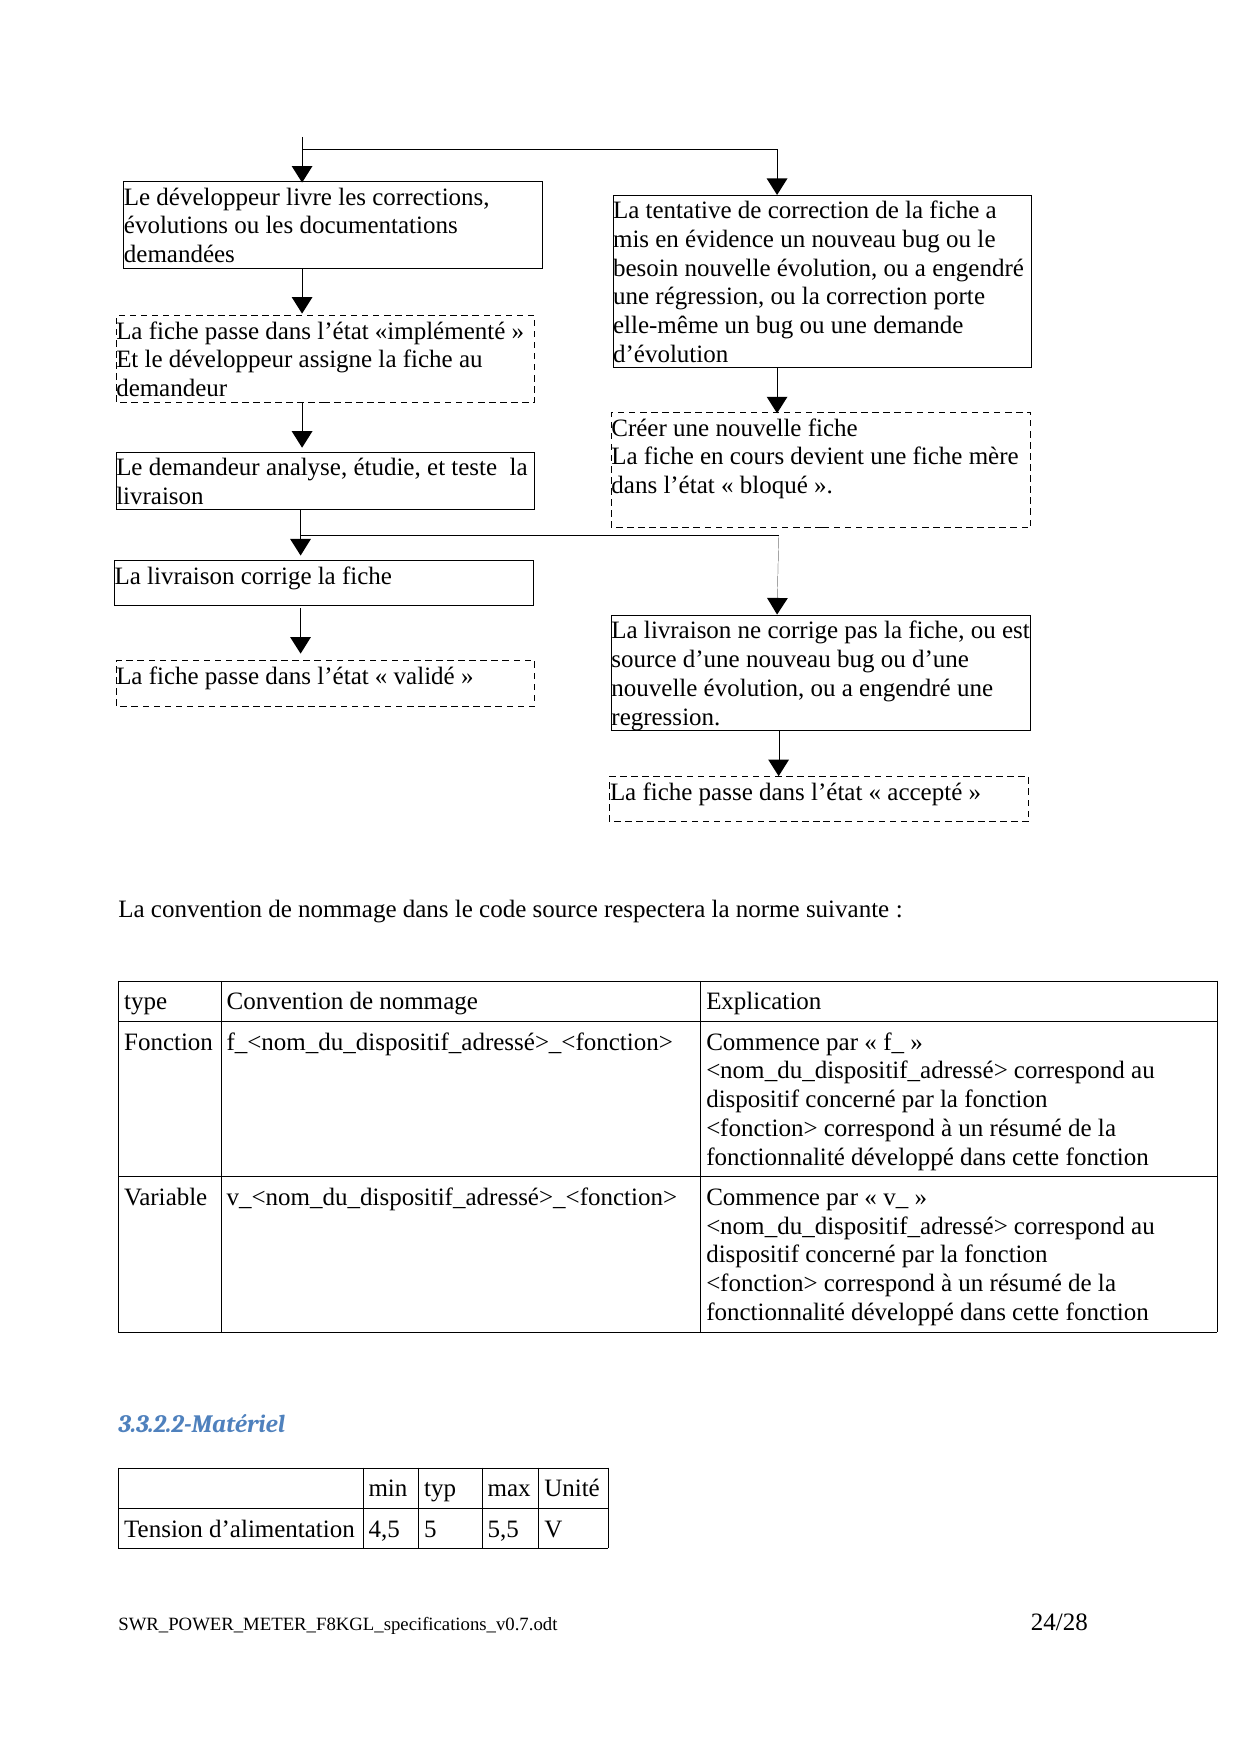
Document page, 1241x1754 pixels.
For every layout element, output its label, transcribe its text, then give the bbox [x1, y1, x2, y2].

table_cell v_<nom_du_dispositif_adressé>_<fonction> [222, 1177, 700, 1332]
table_cell 5 [419, 1509, 482, 1548]
table_header type [119, 982, 221, 1021]
table_header Unité [539, 1469, 608, 1508]
table_cell Commence par « f_ » <nom_du_dispositif_adressé> correspond au dispositif concerné par la fonction <fonction> correspond à un résumé de la fonctionnalité développé dans cette fonction [701, 1022, 1217, 1176]
table_header Explication [701, 982, 1217, 1021]
table_header Convention de nommage [222, 982, 700, 1021]
table_cell Commence par « v_ » <nom_du_dispositif_adressé> correspond au dispositif concerné par la fonction <fonction> correspond à un résumé de la fonctionnalité développé dans cette fonction [701, 1177, 1217, 1332]
table_cell V [539, 1509, 608, 1548]
table_cell Tension d’alimentation [119, 1509, 363, 1548]
table_header max [483, 1469, 538, 1508]
subtitle 3.3.2.2-Matériel [118, 1410, 1122, 1439]
table_header typ [419, 1469, 482, 1508]
text La convention de nommage dans le code source respectera la norme suivante : [118, 894, 1122, 923]
table_cell 5,5 [483, 1509, 538, 1548]
table_cell f_<nom_du_dispositif_adressé>_<fonction> [222, 1022, 700, 1176]
table_cell 4,5 [364, 1509, 418, 1548]
table_header [119, 1469, 363, 1508]
table_cell Fonction [119, 1022, 221, 1176]
table_cell Variable [119, 1177, 221, 1332]
table_header min [364, 1469, 418, 1508]
